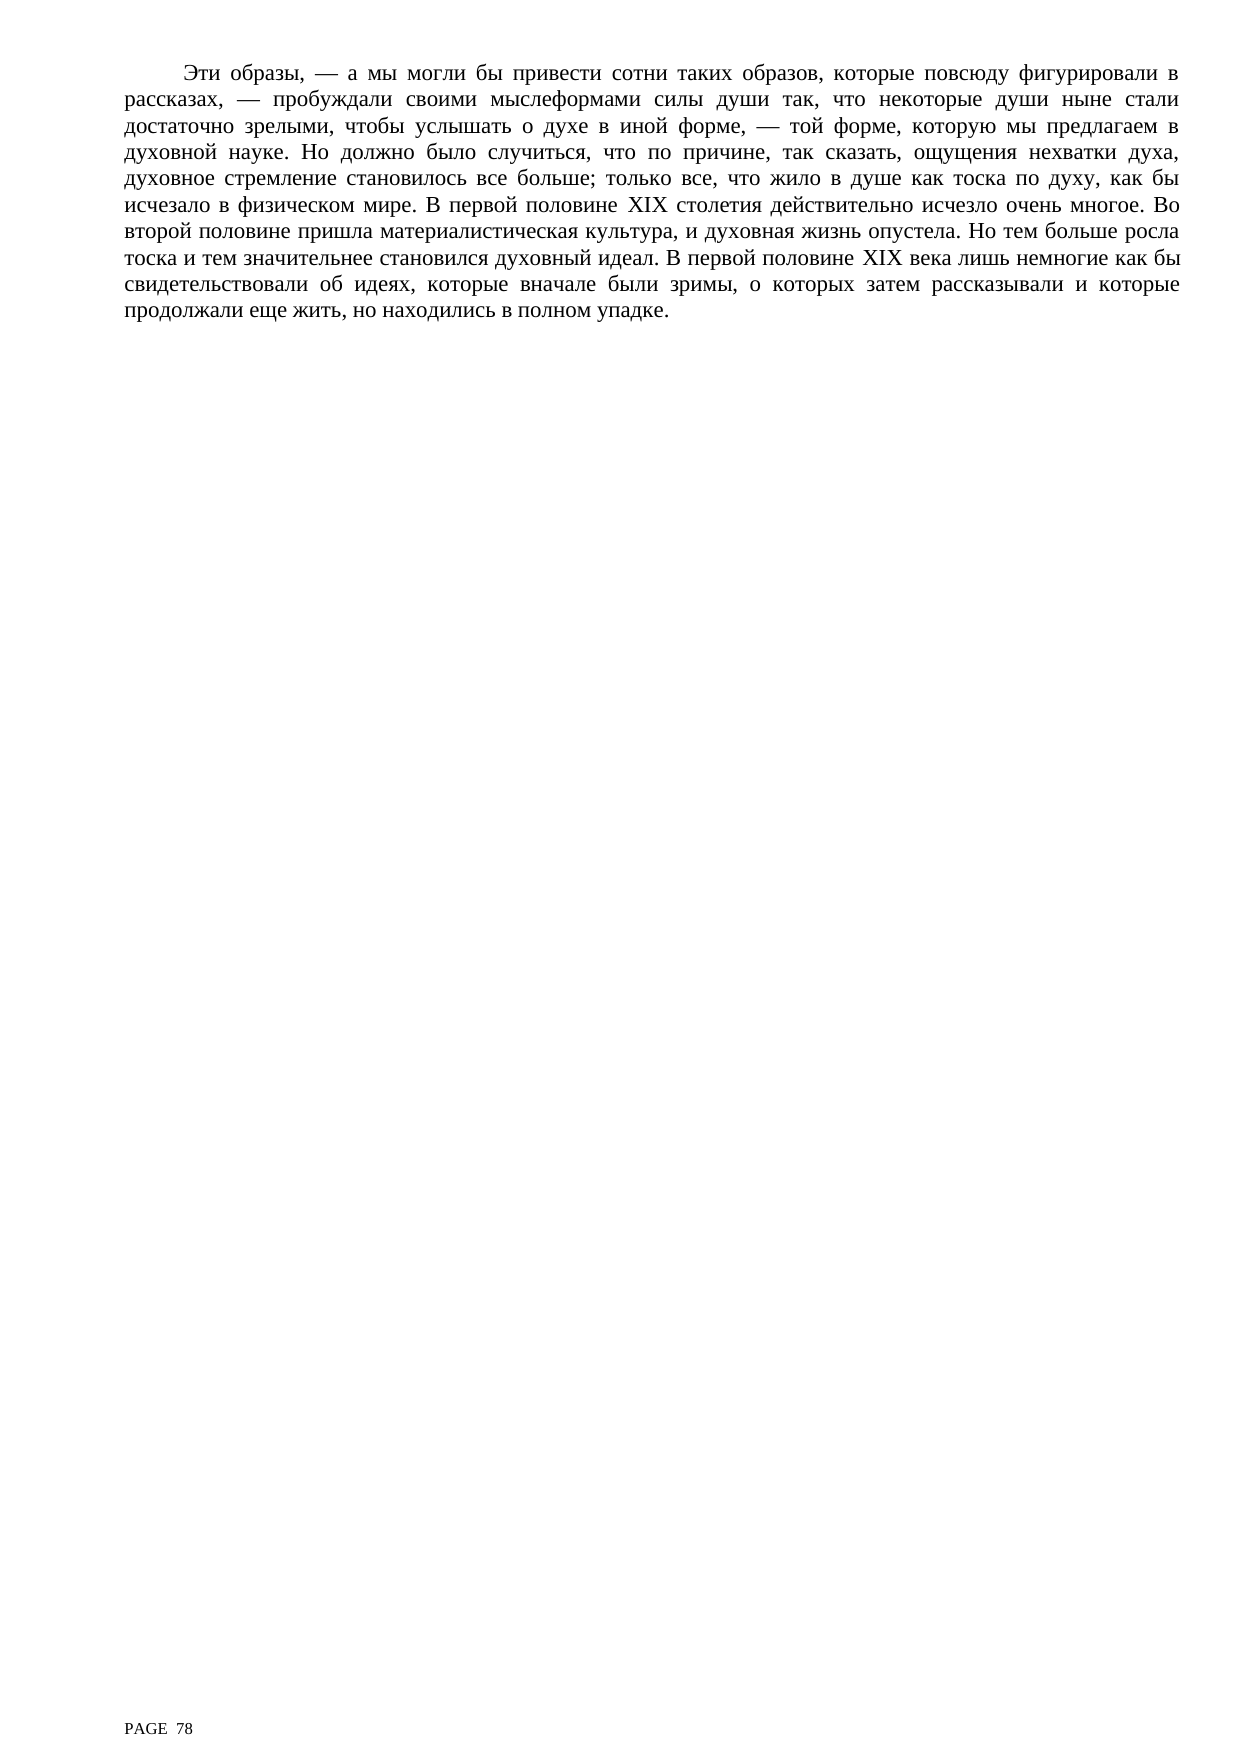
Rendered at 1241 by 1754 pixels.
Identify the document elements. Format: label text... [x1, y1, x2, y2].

text Эти образы, — а мы могли бы привести сотни таких образов, которые повсюду фигурировали в рассказах, — пробуждали своими мыслеформами силы души так, что некоторые души ныне стали достаточно зрелыми, чтобы услышать о духе в иной форме, — той форме, которую мы предлагаем в духовной науке. Но должно было случиться, что по причине, так сказать, ощущения нехватки духа, духовное стремление становилось все больше; только все, что жило в душе как тоска по духу, как бы исчезало в физическом мире. В первой половине XIX столетия действительно исчезло очень многое. Во второй половине пришла материалистическая культура, и духовная жизнь опустела. Но тем больше росла тоска и тем значительнее становился духовный идеал. В первой половине XIX века лишь немногие как бы свидетельствовали об идеях, которые вначале были зримы, о которых затем рассказывали и которые продолжали еще жить, но находились в полном упадке. [124, 59, 1181, 323]
